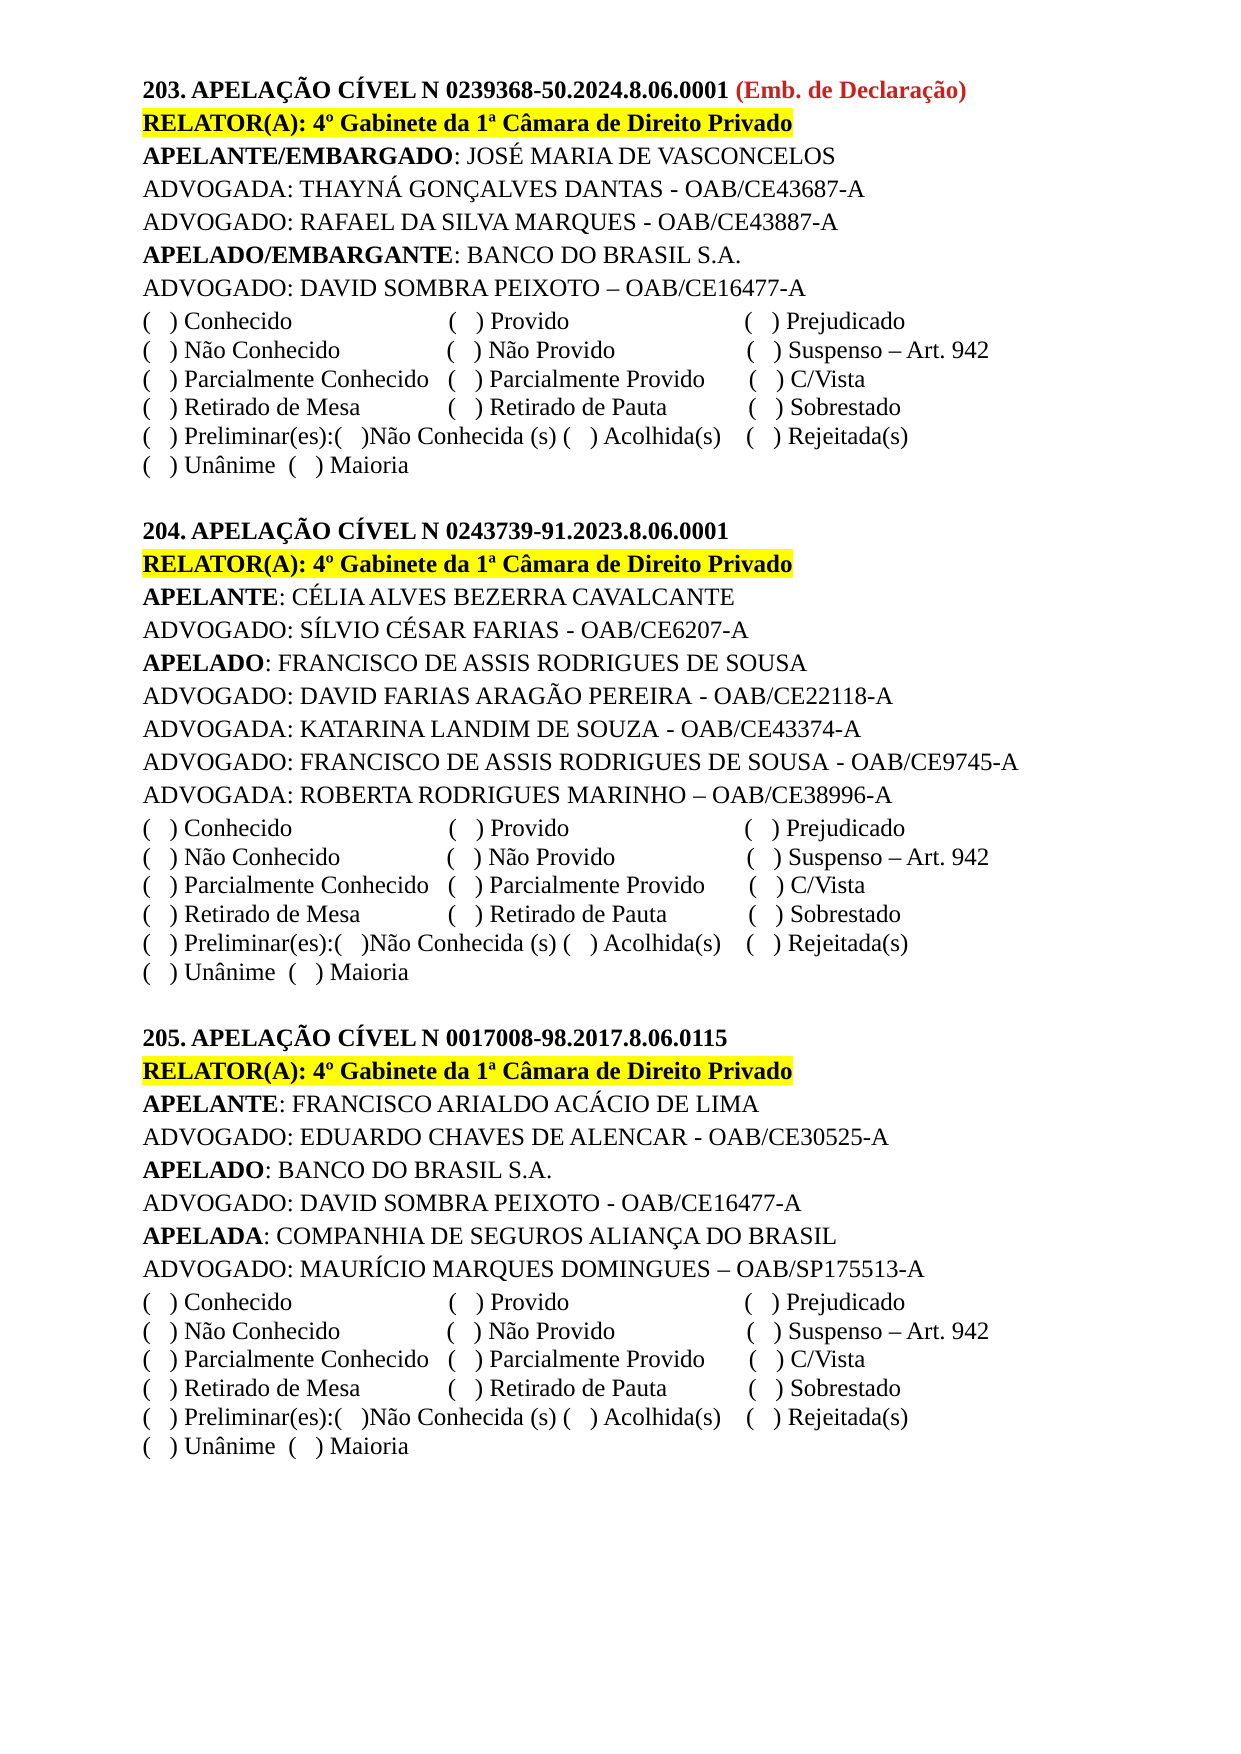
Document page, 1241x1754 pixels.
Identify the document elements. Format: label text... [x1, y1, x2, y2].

text ( ) Parcialmente Conhecido ( ) Parcialmente Provido ( ) C/Vista [142, 871, 1158, 899]
text ( ) Retirado de Mesa ( ) Retirado de Pauta ( ) Sobrestado [142, 899, 1158, 928]
text ( ) Parcialmente Conhecido ( ) Parcialmente Provido ( ) C/Vista [142, 1344, 1158, 1373]
text ( ) Não Conhecido ( ) Não Provido ( ) Suspenso – Art. 942 [142, 335, 1158, 364]
text ( ) Preliminar(es):( )Não Conhecida (s) ( ) Acolhida(s) ( ) Rejeitada(s) [142, 928, 1158, 957]
text ( ) Conhecido ( ) Provido ( ) Prejudicado [142, 813, 1141, 842]
text ( ) Unânime ( ) Maioria 205. APELAÇÃO CÍVEL N 0017008-98.2017.8.06.0115 RELATOR(A): 4º Gabinete da 1ª Câmara de Direito Privado APELANTE: FRANCISCO ARIALDO ACÁCIO DE LIMA ADVOGADO: EDUARDO CHAVES DE ALENCAR - OAB/CE30525-A APELADO: BANCO DO BRASIL S.A. ADVOGADO: DAVID SOMBRA PEIXOTO - OAB/CE16477-A APELADA: COMPANHIA DE SEGUROS ALIANÇA DO BRASIL ADVOGADO: MAURÍCIO MARQUES DOMINGUES – OAB/SP175513-A [142, 957, 1141, 1283]
text ( ) Conhecido ( ) Provido ( ) Prejudicado [142, 306, 1141, 335]
text ( ) Preliminar(es):( )Não Conhecida (s) ( ) Acolhida(s) ( ) Rejeitada(s) [142, 1402, 1158, 1431]
text ( ) Parcialmente Conhecido ( ) Parcialmente Provido ( ) C/Vista [142, 364, 1158, 392]
text ( ) Unânime ( ) Maioria [142, 1431, 1141, 1526]
text ( ) Retirado de Mesa ( ) Retirado de Pauta ( ) Sobrestado [142, 1373, 1158, 1402]
text ( ) Não Conhecido ( ) Não Provido ( ) Suspenso – Art. 942 [142, 842, 1158, 871]
text ( ) Unânime ( ) Maioria 204. APELAÇÃO CÍVEL N 0243739-91.2023.8.06.0001 RELATOR(A): 4º Gabinete da 1ª Câmara de Direito Privado APELANTE: CÉLIA ALVES BEZERRA CAVALCANTE ADVOGADO: SÍLVIO CÉSAR FARIAS - OAB/CE6207-A APELADO: FRANCISCO DE ASSIS RODRIGUES DE SOUSA ADVOGADO: DAVID FARIAS ARAGÃO PEREIRA - OAB/CE22118-A ADVOGADA: KATARINA LANDIM DE SOUZA - OAB/CE43374-A ADVOGADO: FRANCISCO DE ASSIS RODRIGUES DE SOUSA - OAB/CE9745-A ADVOGADA: ROBERTA RODRIGUES MARINHO – OAB/CE38996-A [142, 450, 1141, 809]
text 203. APELAÇÃO CÍVEL N 0239368-50.2024.8.06.0001 (Emb. de Declaração) RELATOR(A): 4º Gabinete da 1ª Câmara de Direito Privado APELANTE/EMBARGADO: JOSÉ MARIA DE VASCONCELOS ADVOGADA: THAYNÁ GONÇALVES DANTAS - OAB/CE43687-A ADVOGADO: RAFAEL DA SILVA MARQUES - OAB/CE43887-A APELADO/EMBARGANTE: BANCO DO BRASIL S.A. ADVOGADO: DAVID SOMBRA PEIXOTO – OAB/CE16477-A [142, 75, 1141, 302]
text ( ) Preliminar(es):( )Não Conhecida (s) ( ) Acolhida(s) ( ) Rejeitada(s) [142, 421, 1158, 450]
text ( ) Conhecido ( ) Provido ( ) Prejudicado [142, 1287, 1141, 1316]
text ( ) Não Conhecido ( ) Não Provido ( ) Suspenso – Art. 942 [142, 1316, 1158, 1344]
text ( ) Retirado de Mesa ( ) Retirado de Pauta ( ) Sobrestado [142, 392, 1158, 421]
